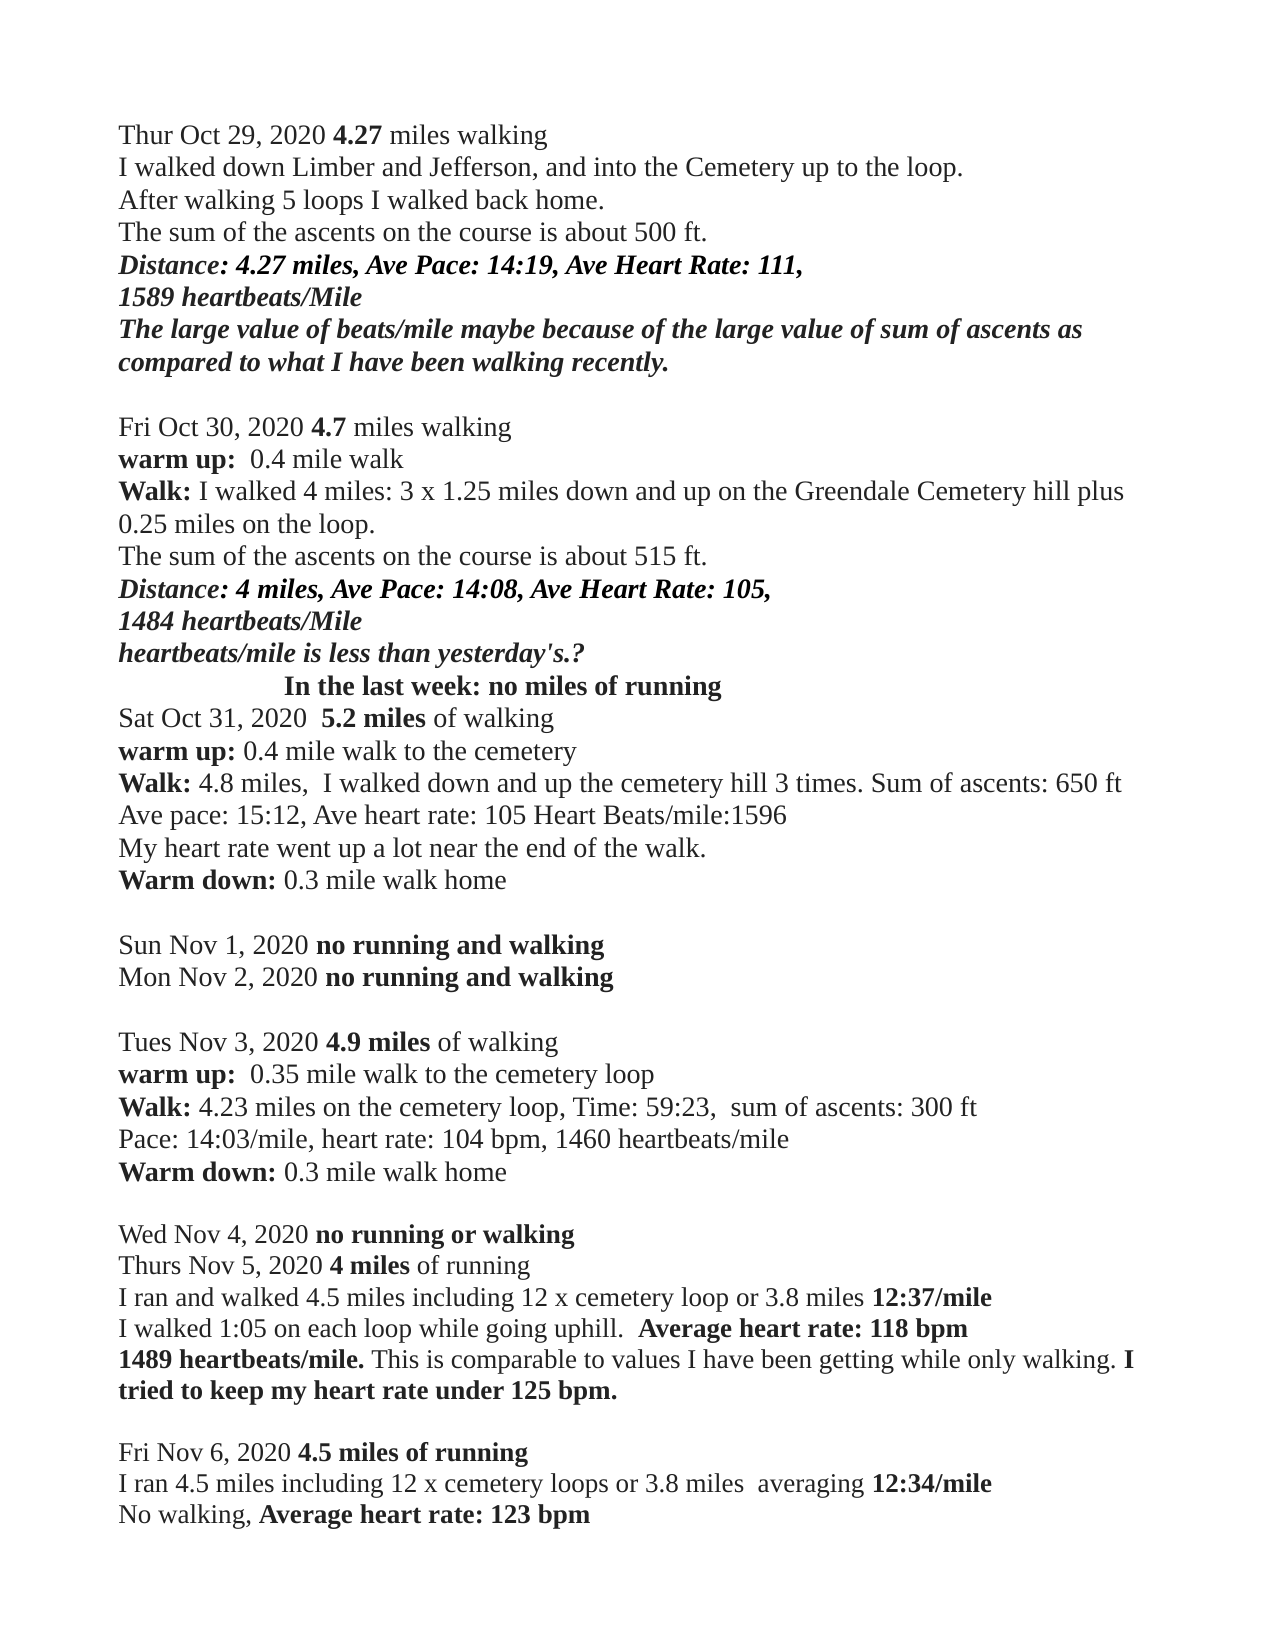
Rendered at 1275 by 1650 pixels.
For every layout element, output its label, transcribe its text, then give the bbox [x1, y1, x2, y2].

text Sat Oct 31, 2020 5.2 miles of walking [118, 701, 1161, 734]
text I ran and walked 4.5 miles including 12 x cemetery loop or 3.8 miles 12:37/mile [118, 1281, 1161, 1312]
text After walking 5 loops I walked back home. [118, 183, 1161, 215]
text warm up: 0.35 mile walk to the cemetery loop [118, 1058, 1161, 1090]
text I ran 4.5 miles including 12 x cemetery loops or 3.8 miles averaging 12:34/mile [118, 1467, 1161, 1499]
text warm up: 0.4 mile walk [118, 442, 1161, 474]
text 1589 heartbeats/Mile [118, 280, 1161, 312]
text heartbeats/mile is less than yesterday's.? [118, 636, 1161, 669]
text I walked down Limber and Jefferson, and into the Cemetery up to the loop. [118, 151, 1161, 183]
text Wed Nov 4, 2020 no running or walking [118, 1218, 1161, 1249]
text Thur Oct 29, 2020 4.27 miles walking [118, 118, 1161, 151]
text 1489 heartbeats/mile. This is comparable to values I have been getting while only walking. I tried to keep my heart rate under 125 bpm. [118, 1343, 1161, 1405]
text No walking, Average heart rate: 123 bpm [118, 1499, 1161, 1530]
text In the last week: no miles of running [118, 669, 1161, 701]
text Fri Oct 30, 2020 4.7 miles walking [118, 410, 1161, 442]
text The sum of the ascents on the course is about 515 ft. [118, 539, 1161, 572]
text Thurs Nov 5, 2020 4 miles of running [118, 1249, 1161, 1281]
text Mon Nov 2, 2020 no running and walking [118, 960, 1161, 993]
text Tues Nov 3, 2020 4.9 miles of walking [118, 1025, 1161, 1058]
text Distance: 4.27 miles, Ave Pace: 14:19, Ave Heart Rate: 111, [118, 248, 1161, 280]
text Ave pace: 15:12, Ave heart rate: 105 Heart Beats/mile:1596 [118, 798, 1161, 831]
text Walk: I walked 4 miles: 3 x 1.25 miles down and up on the Greendale Cemetery hill plus 0.25 miles on the loop. [118, 474, 1161, 539]
text Distance: 4 miles, Ave Pace: 14:08, Ave Heart Rate: 105, [118, 572, 1161, 604]
text warm up: 0.4 mile walk to the cemetery [118, 734, 1161, 766]
text Fri Nov 6, 2020 4.5 miles of running [118, 1436, 1161, 1467]
text I walked 1:05 on each loop while going uphill. Average heart rate: 118 bpm [118, 1312, 1161, 1343]
text Warm down: 0.3 mile walk home [118, 1155, 1161, 1187]
text The large value of beats/mile maybe because of the large value of sum of ascents as compared to what I have been walking recently. [118, 312, 1161, 377]
text Pace: 14:03/mile, heart rate: 104 bpm, 1460 heartbeats/mile [118, 1122, 1161, 1155]
text Walk: 4.23 miles on the cemetery loop, Time: 59:23, sum of ascents: 300 ft [118, 1090, 1161, 1122]
text Walk: 4.8 miles, I walked down and up the cemetery hill 3 times. Sum of ascents: 650 ft [118, 766, 1161, 798]
text Sun Nov 1, 2020 no running and walking [118, 928, 1161, 960]
text The sum of the ascents on the course is about 500 ft. [118, 215, 1161, 248]
text 1484 heartbeats/Mile [118, 604, 1161, 636]
text Warm down: 0.3 mile walk home [118, 863, 1161, 896]
text My heart rate went up a lot near the end of the walk. [118, 831, 1161, 863]
